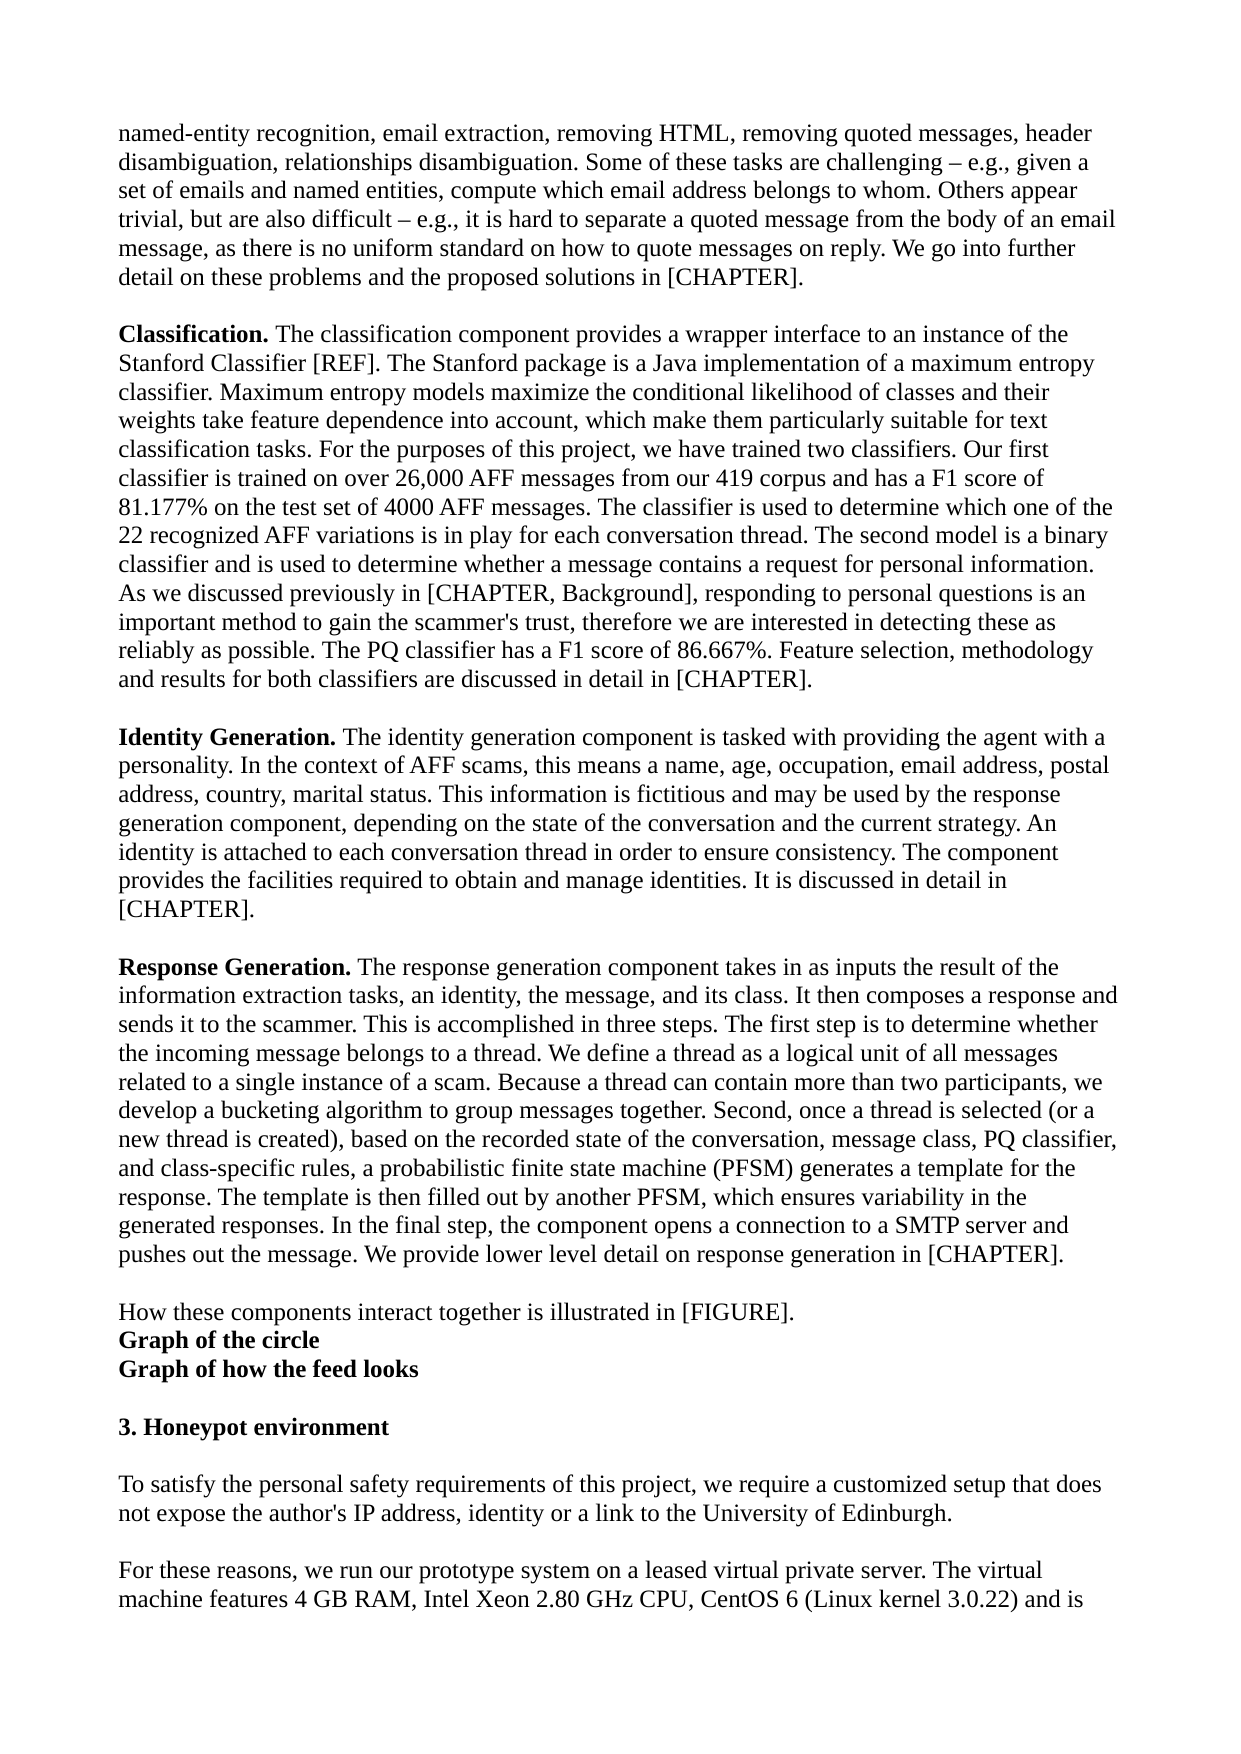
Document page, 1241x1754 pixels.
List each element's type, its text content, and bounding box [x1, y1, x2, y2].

text 3. Honeypot environment [118, 1412, 1122, 1441]
text Identity Generation. The identity generation component is tasked with providing the agent with a personality. In the context of AFF scams, this means a name, age, occupation, email address, postal address, country, marital status. This information is fictitious and may be used by the response generation component, depending on the state of the conversation and the current strategy. An identity is attached to each conversation thread in order to ensure consistency. The component provides the facilities required to obtain and manage identities. It is discussed in detail in [CHAPTER]. [118, 722, 1122, 923]
text For these reasons, we run our prototype system on a leased virtual private server. The virtual machine features 4 GB RAM, Intel Xeon 2.80 GHz CPU, CentOS 6 (Linux kernel 3.0.22) and is [118, 1556, 1122, 1613]
text To satisfy the personal safety requirements of this project, we require a customized setup that does not expose the author's IP address, identity or a link to the University of Edinburgh. [118, 1469, 1122, 1527]
text Classification. The classification component provides a wrapper interface to an instance of the Stanford Classifier [REF]. The Stanford package is a Java implementation of a maximum entropy classifier. Maximum entropy models maximize the conditional likelihood of classes and their weights take feature dependence into account, which make them particularly suitable for text classification tasks. For the purposes of this project, we have trained two classifiers. Our first classifier is trained on over 26,000 AFF messages from our 419 corpus and has a F1 score of 81.177% on the test set of 4000 AFF messages. The classifier is used to determine which one of the 22 recognized AFF variations is in play for each conversation thread. The second model is a binary classifier and is used to determine whether a message contains a request for personal information. As we discussed previously in [CHAPTER, Background], responding to personal questions is an important method to gain the scammer's trust, therefore we are interested in detecting these as reliably as possible. The PQ classifier has a F1 score of 86.667%. Feature selection, methodology and results for both classifiers are discussed in detail in [CHAPTER]. [118, 319, 1122, 693]
text How these components interact together is illustrated in [FIGURE]. [118, 1297, 1122, 1326]
text Graph of the circle [118, 1326, 1122, 1354]
text Graph of how the feed looks [118, 1354, 1122, 1383]
text Response Generation. The response generation component takes in as inputs the result of the information extraction tasks, an identity, the message, and its class. It then composes a response and sends it to the scammer. This is accomplished in three steps. The first step is to determine whether the incoming message belongs to a thread. We define a thread as a logical unit of all messages related to a single instance of a scam. Because a thread can contain more than two participants, we develop a bucketing algorithm to group messages together. Second, once a thread is selected (or a new thread is created), based on the recorded state of the conversation, message class, PQ classifier, and class-specific rules, a probabilistic finite state machine (PFSM) generates a template for the response. The template is then filled out by another PFSM, which ensures variability in the generated responses. In the final step, the component opens a connection to a SMTP server and pushes out the message. We provide lower level detail on response generation in [CHAPTER]. [118, 952, 1122, 1268]
text named-entity recognition, email extraction, removing HTML, removing quoted messages, header disambiguation, relationships disambiguation. Some of these tasks are challenging – e.g., given a set of emails and named entities, compute which email address belongs to whom. Others appear trivial, but are also difficult – e.g., it is hard to separate a quoted message from the body of an email message, as there is no uniform standard on how to quote messages on reply. We go into further detail on these problems and the proposed solutions in [CHAPTER]. [118, 118, 1122, 291]
